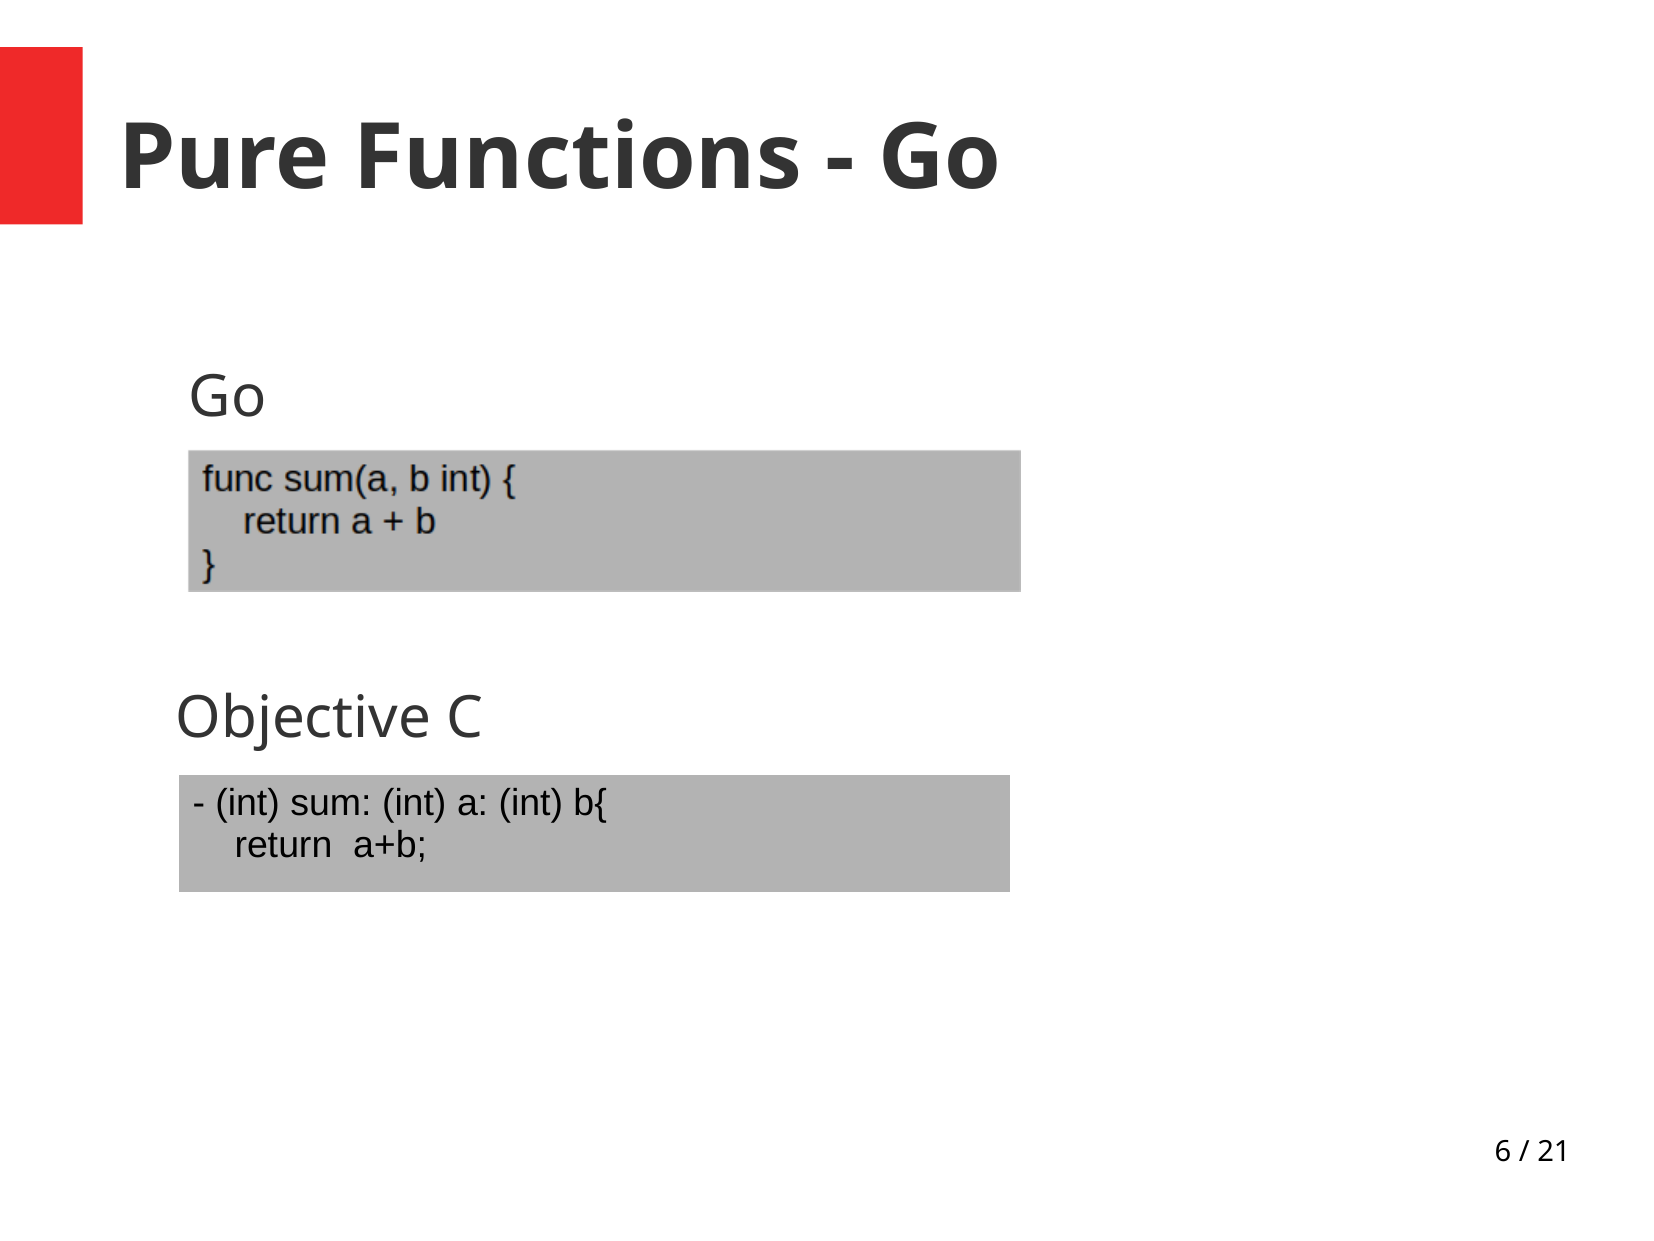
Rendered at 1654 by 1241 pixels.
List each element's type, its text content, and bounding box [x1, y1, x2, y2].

list Objective C [105, 675, 856, 801]
list Go [118, 354, 316, 481]
title Pure Functions - Go [118, 49, 1571, 257]
table_header - (int) sum: (int) a: (int) b{ return a+b; [179, 775, 1010, 892]
picture [187, 449, 1021, 592]
